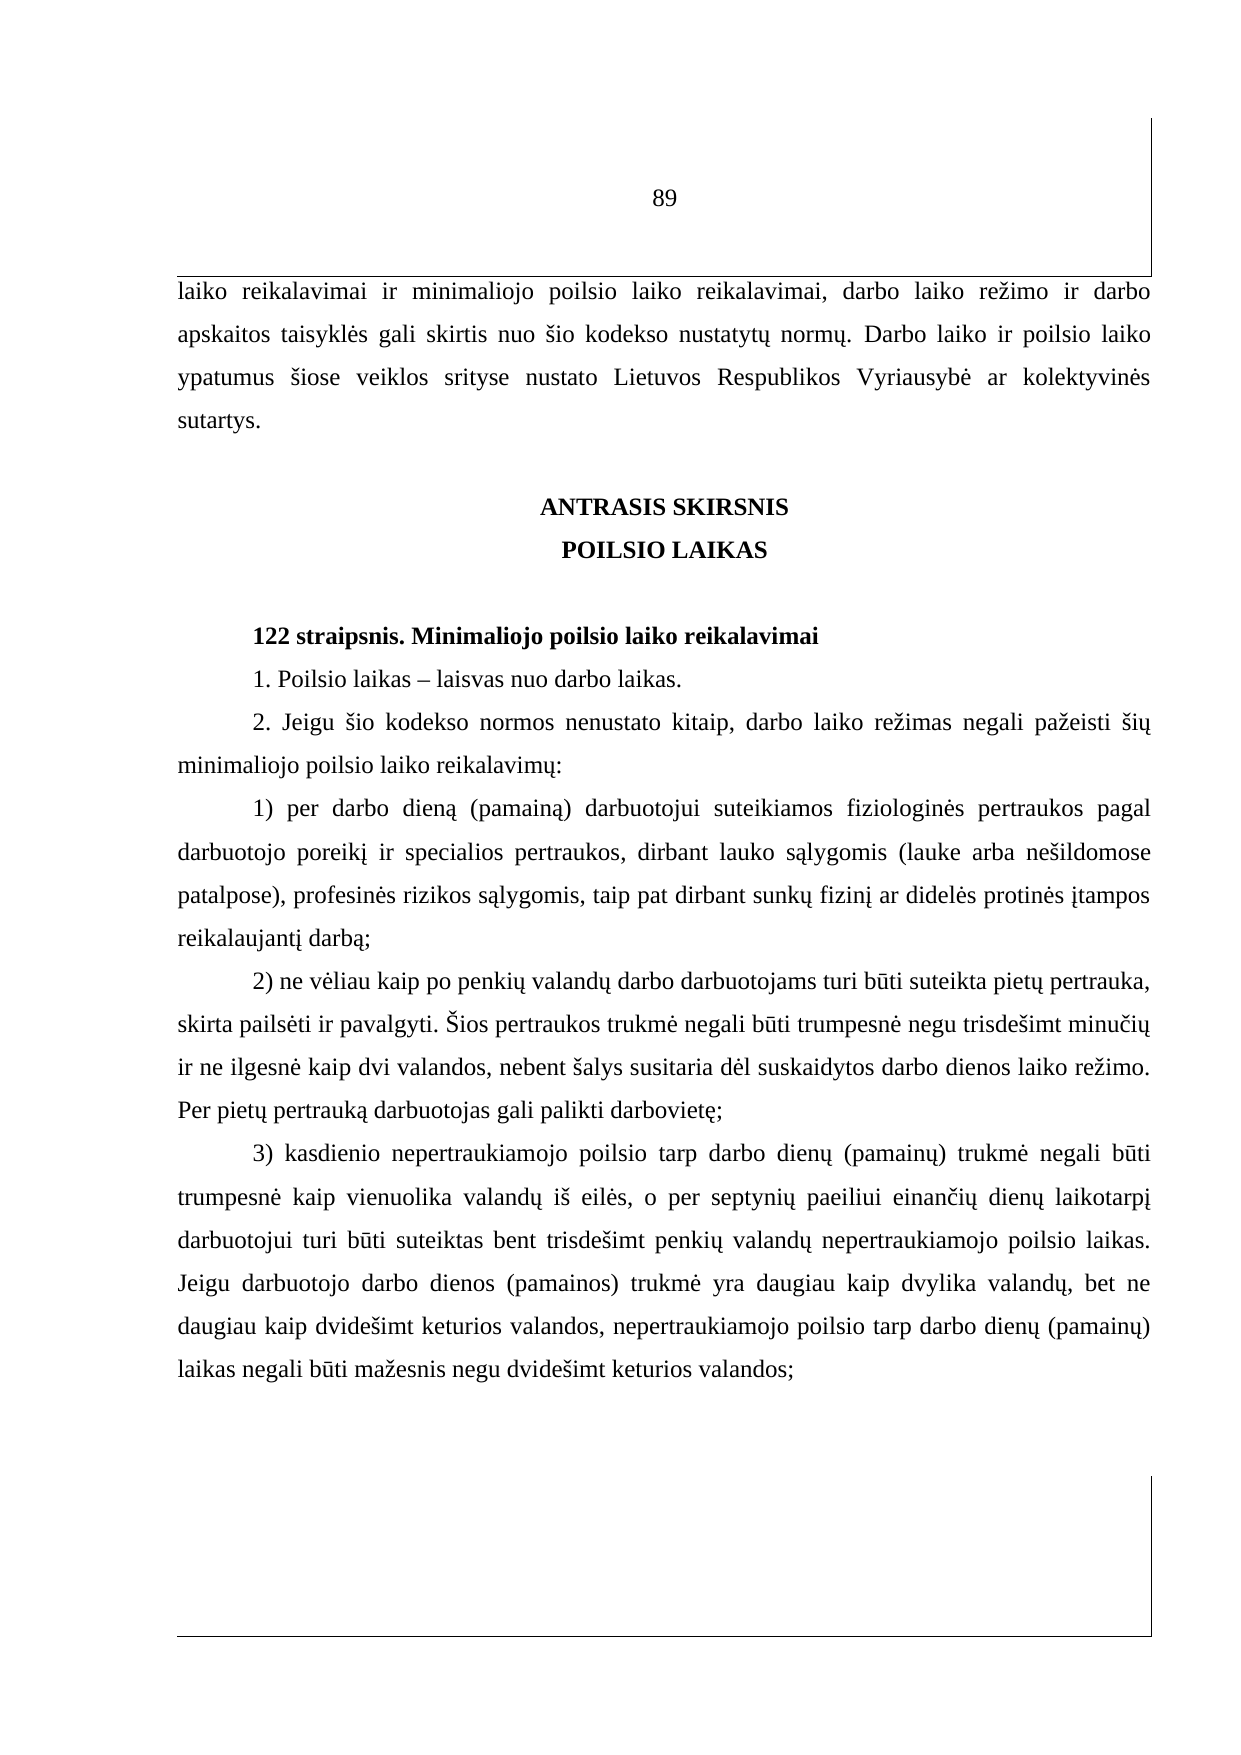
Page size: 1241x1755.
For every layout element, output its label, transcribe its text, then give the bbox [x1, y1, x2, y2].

text 1) per darbo dieną (pamainą) darbuotojui suteikiamos fiziologinės pertraukos pagal darbuotojo poreikį ir specialios pertraukos, dirbant lauko sąlygomis (lauke arba nešildomose patalpose), profesinės rizikos sąlygomis, taip pat dirbant sunkų fizinį ar didelės protinės įtampos reikalaujantį darbą; [177, 793, 1152, 952]
text 2. Jeigu šio kodekso normos nenustato kitaip, darbo laiko režimas negali pažeisti šių minimaliojo poilsio laiko reikalavimų: [177, 707, 1152, 779]
text ANTRASIS SKIRSNIS [177, 492, 1152, 520]
text 1. Poilsio laikas – laisvas nuo darbo laikas. [177, 664, 1152, 693]
text 3) kasdienio nepertraukiamojo poilsio tarp darbo dienų (pamainų) trukmė negali būti trumpesnė kaip vienuolika valandų iš eilės, o per septynių paeiliui einančių dienų laikotarpį darbuotojui turi būti suteiktas bent trisdešimt penkių valandų nepertraukiamojo poilsio laikas. Jeigu darbuotojo darbo dienos (pamainos) trukmė yra daugiau kaip dvylika valandų, bet ne daugiau kaip dvidešimt keturios valandos, nepertraukiamojo poilsio tarp darbo dienų (pamainų) laikas negali būti mažesnis negu dvidešimt keturios valandos; [177, 1138, 1152, 1383]
text 2) ne vėliau kaip po penkių valandų darbo darbuotojams turi būti suteikta pietų pertrauka, skirta pailsėti ir pavalgyti. Šios pertraukos trukmė negali būti trumpesnė negu trisdešimt minučių ir ne ilgesnė kaip dvi valandos, nebent šalys susitaria dėl suskaidytos darbo dienos laiko režimo. Per pietų pertrauką darbuotojas gali palikti darbovietę; [177, 966, 1152, 1124]
text laiko reikalavimai ir minimaliojo poilsio laiko reikalavimai, darbo laiko režimo ir darbo apskaitos taisyklės gali skirtis nuo šio kodekso nustatytų normų. Darbo laiko ir poilsio laiko ypatumus šiose veiklos srityse nustato Lietuvos Respublikos Vyriausybė ar kolektyvinės sutartys. [177, 276, 1152, 434]
text POILSIO LAIKAS [177, 535, 1152, 563]
subtitle 122 straipsnis. Minimaliojo poilsio laiko reikalavimai [177, 621, 1152, 650]
